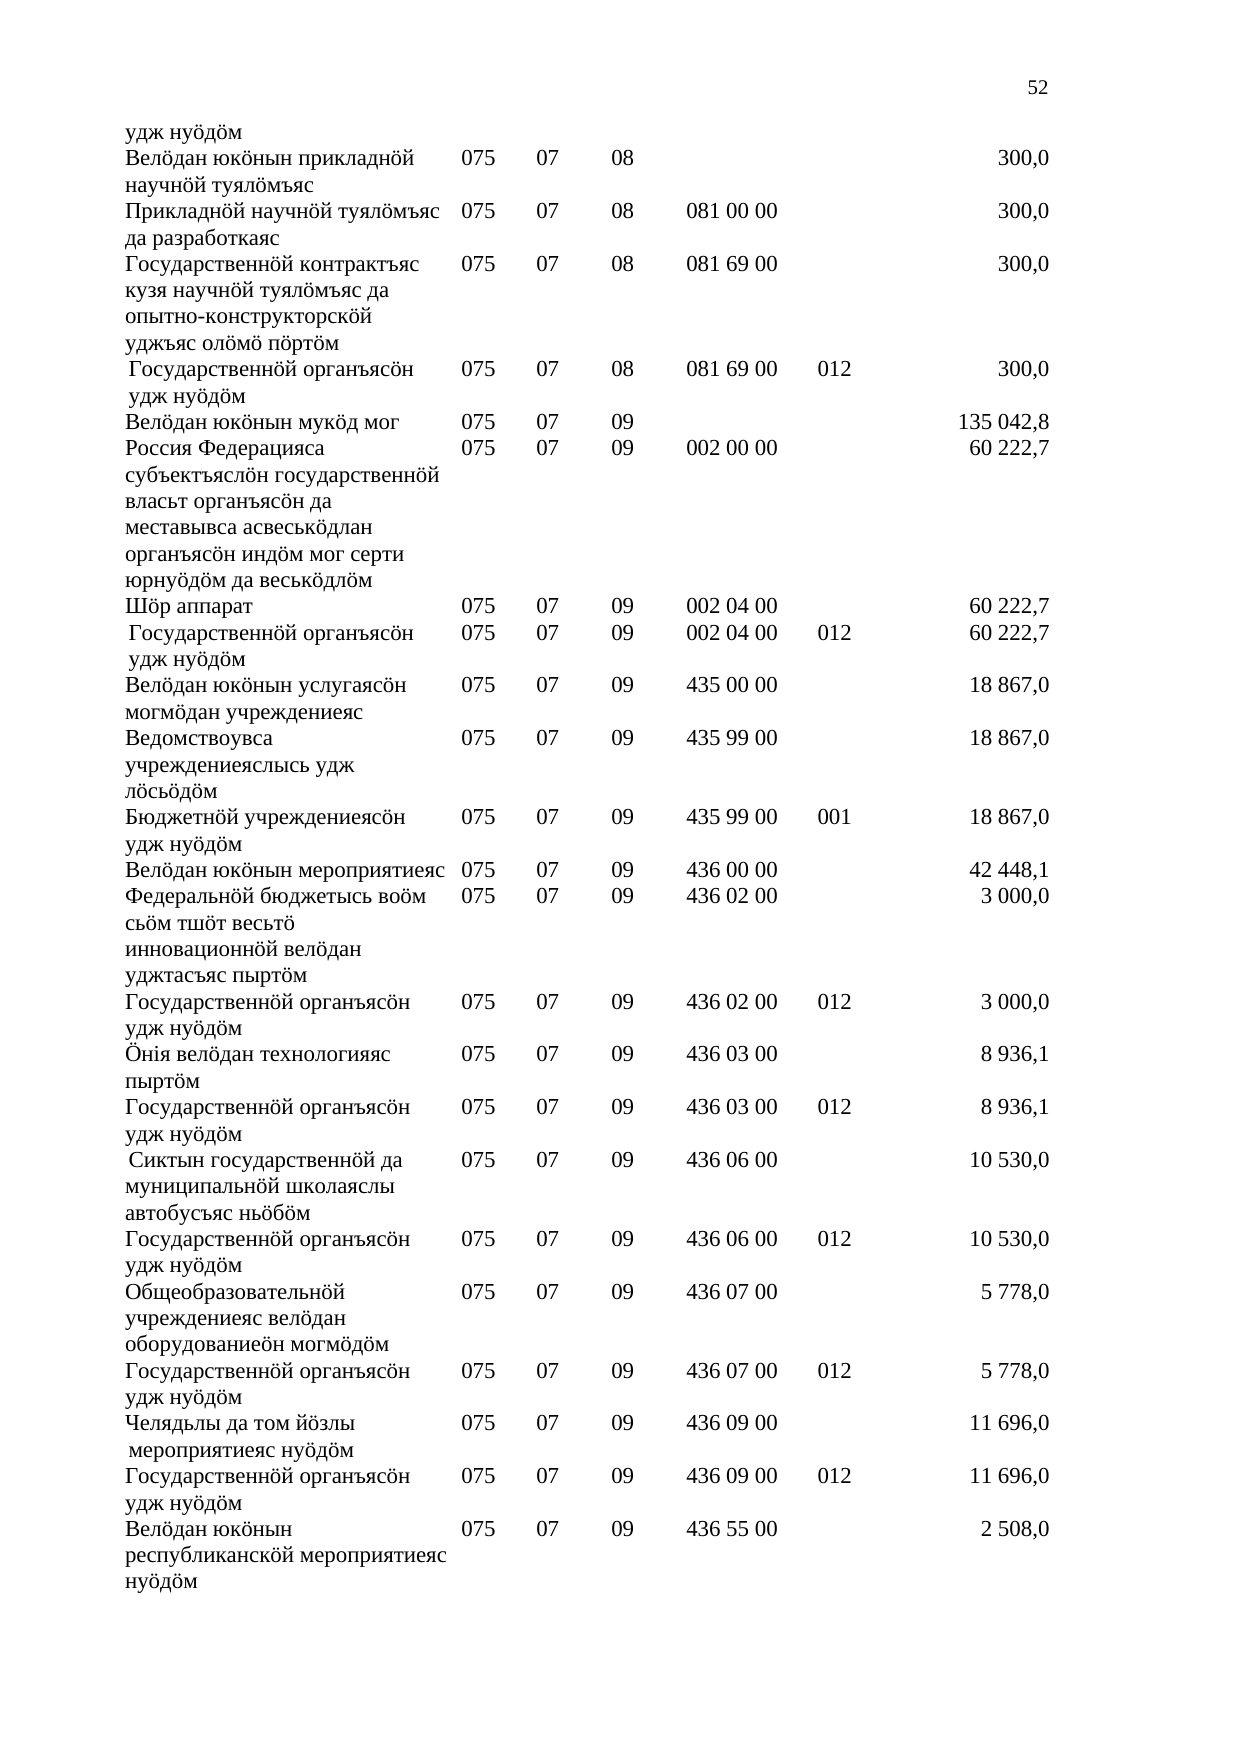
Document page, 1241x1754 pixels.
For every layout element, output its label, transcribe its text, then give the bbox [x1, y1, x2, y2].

table_cell [811, 408, 886, 434]
table_cell Шöр аппарат [119, 593, 455, 619]
table_cell Государственнöй органъясöн удж нуöдöм [119, 619, 455, 672]
table_cell Сиктын государственнöй да муниципальнöй школаяслы автобусъяс ньöбöм [119, 1146, 455, 1225]
table_cell 09 [605, 803, 680, 856]
table_cell Государственнöй органъясöн удж нуöдöм [119, 988, 455, 1041]
table_cell 07 [530, 1410, 605, 1462]
table_cell [886, 118, 1055, 144]
table_cell [811, 197, 886, 250]
table_cell 075 [455, 593, 530, 619]
table_cell [811, 1278, 886, 1357]
table_cell 012 [811, 988, 886, 1041]
table_cell 075 [455, 883, 530, 988]
table_cell 300,0 [886, 250, 1055, 355]
table_cell [530, 118, 605, 144]
table_cell Государственнöй органъясöн удж нуöдöм [119, 1225, 455, 1278]
table_cell 07 [530, 856, 605, 882]
table_cell 2 508,0 [886, 1515, 1055, 1594]
table_cell 09 [605, 1410, 680, 1462]
table_cell Государственнöй органъясöн удж нуöдöм [119, 1462, 455, 1515]
table_cell 09 [605, 1146, 680, 1225]
table_cell 436 03 00 [680, 1093, 811, 1146]
table_cell 09 [605, 1041, 680, 1093]
table_cell 07 [530, 619, 605, 672]
table_cell Велöдан юкöнын услугаясöн могмöдан учреждениеяс [119, 672, 455, 724]
table_cell [811, 1146, 886, 1225]
table_cell [680, 118, 811, 144]
table_cell [811, 593, 886, 619]
table_cell 435 00 00 [680, 672, 811, 724]
table_cell 8 936,1 [886, 1041, 1055, 1093]
table_cell Прикладнöй научнöй туялöмъяс да разработкаяс [119, 197, 455, 250]
table_cell [1055, 1410, 1093, 1462]
table_cell Велöдан юкöнын мукöд мог [119, 408, 455, 434]
table_cell Велöдан юкöнын мероприятиеяс [119, 856, 455, 882]
table_cell [1055, 355, 1093, 408]
table_cell Велöдан юкöнын республиканскöй мероприятиеяс нуöдöм [119, 1515, 455, 1594]
table_cell 08 [605, 355, 680, 408]
table_cell 07 [530, 355, 605, 408]
table_cell [680, 145, 811, 197]
table_cell 09 [605, 1357, 680, 1409]
table_cell 09 [605, 1225, 680, 1278]
table_cell [811, 145, 886, 197]
table_cell 075 [455, 250, 530, 355]
table_cell 436 09 00 [680, 1410, 811, 1462]
table_cell [1055, 856, 1093, 882]
table_cell [1055, 1515, 1093, 1594]
table_cell [1055, 1041, 1093, 1093]
table_cell 3 000,0 [886, 988, 1055, 1041]
table_cell 07 [530, 408, 605, 434]
table_cell Ведомствоувса учреждениеяслысь удж лöсьöдöм [119, 724, 455, 803]
table_cell [1055, 672, 1093, 724]
table_cell Челядьлы да том йöзлы мероприятиеяс нуöдöм [119, 1410, 455, 1462]
table_cell 075 [455, 1357, 530, 1409]
table_cell [811, 1410, 886, 1462]
table_cell [1055, 988, 1093, 1041]
table_cell 07 [530, 803, 605, 856]
table_cell 436 00 00 [680, 856, 811, 882]
table_cell 10 530,0 [886, 1146, 1055, 1225]
table_cell 07 [530, 1462, 605, 1515]
table_cell 436 06 00 [680, 1146, 811, 1225]
table_cell 436 03 00 [680, 1041, 811, 1093]
table_cell 300,0 [886, 355, 1055, 408]
table_cell Öнія велöдан технологияяс пыртöм [119, 1041, 455, 1093]
table_cell 09 [605, 434, 680, 592]
table_cell 07 [530, 1357, 605, 1409]
table_cell 001 [811, 803, 886, 856]
table_cell 09 [605, 988, 680, 1041]
table_cell 435 99 00 [680, 724, 811, 803]
table_cell 08 [605, 250, 680, 355]
table_cell 07 [530, 724, 605, 803]
table_cell 075 [455, 1410, 530, 1462]
table_cell [811, 250, 886, 355]
table_cell [811, 1515, 886, 1594]
table_cell [811, 883, 886, 988]
table_cell 436 02 00 [680, 988, 811, 1041]
table_cell 075 [455, 1146, 530, 1225]
table_cell 075 [455, 724, 530, 803]
table_cell 435 99 00 [680, 803, 811, 856]
table_cell 07 [530, 1225, 605, 1278]
table_cell 09 [605, 1515, 680, 1594]
table_cell 07 [530, 593, 605, 619]
table_cell 3 000,0 [886, 883, 1055, 988]
table_cell [1055, 1278, 1093, 1357]
table_cell 07 [530, 883, 605, 988]
table_cell 09 [605, 883, 680, 988]
table_cell 11 696,0 [886, 1410, 1055, 1462]
table_cell [1055, 1462, 1093, 1515]
table_cell 012 [811, 1462, 886, 1515]
table_cell [605, 118, 680, 144]
table_cell 075 [455, 856, 530, 882]
table_cell 075 [455, 434, 530, 592]
table_cell 09 [605, 1462, 680, 1515]
table_cell Россия Федерацияса субъектъяслöн государственнöй власьт органъясöн да меставывса асвеськöдлан органъясöн индöм мог серти юрнуöдöм да веськöдлöм [119, 434, 455, 592]
table_cell 075 [455, 408, 530, 434]
table_cell 002 04 00 [680, 593, 811, 619]
table_cell 07 [530, 1041, 605, 1093]
table_cell 081 69 00 [680, 250, 811, 355]
table_cell [455, 118, 530, 144]
table_cell 012 [811, 355, 886, 408]
table_cell 09 [605, 724, 680, 803]
table_cell 07 [530, 434, 605, 592]
table_cell 075 [455, 1093, 530, 1146]
table_cell 09 [605, 593, 680, 619]
table_cell 07 [530, 145, 605, 197]
table_cell 300,0 [886, 145, 1055, 197]
table_cell [1055, 434, 1093, 592]
table_cell 08 [605, 197, 680, 250]
table_cell [1055, 1225, 1093, 1278]
table_cell Государственнöй органъясöн удж нуöдöм [119, 1093, 455, 1146]
table_cell 60 222,7 [886, 434, 1055, 592]
table_cell 075 [455, 355, 530, 408]
table_cell 075 [455, 1462, 530, 1515]
table_cell [1055, 118, 1093, 144]
table_cell 09 [605, 408, 680, 434]
table_cell 012 [811, 1093, 886, 1146]
table_cell 135 042,8 [886, 408, 1055, 434]
table_cell 07 [530, 1278, 605, 1357]
table_cell 436 09 00 [680, 1462, 811, 1515]
table_cell 081 69 00 [680, 355, 811, 408]
table_cell [1055, 145, 1093, 197]
table_cell 09 [605, 672, 680, 724]
table_cell 07 [530, 1515, 605, 1594]
table_cell 18 867,0 [886, 803, 1055, 856]
table_cell 09 [605, 1093, 680, 1146]
table_cell 09 [605, 856, 680, 882]
table_cell 07 [530, 1146, 605, 1225]
table_cell 075 [455, 145, 530, 197]
table_cell 08 [605, 145, 680, 197]
table_cell 002 04 00 [680, 619, 811, 672]
table_cell [811, 672, 886, 724]
table_cell [1055, 197, 1093, 250]
table_cell 07 [530, 197, 605, 250]
table_cell [1055, 1357, 1093, 1409]
table_cell 09 [605, 619, 680, 672]
table_cell [1055, 619, 1093, 672]
table_cell 42 448,1 [886, 856, 1055, 882]
table_cell Общеобразовательнöй учреждениеяс велöдан оборудованиеöн могмöдöм [119, 1278, 455, 1357]
table_cell 18 867,0 [886, 724, 1055, 803]
table_cell 07 [530, 672, 605, 724]
table_cell 10 530,0 [886, 1225, 1055, 1278]
table_cell 075 [455, 672, 530, 724]
table_cell 436 07 00 [680, 1357, 811, 1409]
table_cell 60 222,7 [886, 619, 1055, 672]
table_cell 8 936,1 [886, 1093, 1055, 1146]
table_cell [1055, 408, 1093, 434]
table_cell 075 [455, 1278, 530, 1357]
table_cell 075 [455, 197, 530, 250]
table_cell 012 [811, 619, 886, 672]
table_cell [811, 434, 886, 592]
table_cell 436 07 00 [680, 1278, 811, 1357]
table_cell [811, 724, 886, 803]
table_cell Государственнöй контрактъяс кузя научнöй туялöмъяс да опытно-конструкторскöй уджъяс олöмö пöртöм [119, 250, 455, 355]
table_cell [811, 856, 886, 882]
table_cell 60 222,7 [886, 593, 1055, 619]
table_cell 002 00 00 [680, 434, 811, 592]
table_cell 075 [455, 1515, 530, 1594]
table_cell 436 06 00 [680, 1225, 811, 1278]
table_cell [1055, 1146, 1093, 1225]
table_cell Бюджетнöй учреждениеясöн удж нуöдöм [119, 803, 455, 856]
table_cell 18 867,0 [886, 672, 1055, 724]
table_cell [1055, 250, 1093, 355]
table_cell 075 [455, 619, 530, 672]
table_cell 5 778,0 [886, 1357, 1055, 1409]
table_cell 075 [455, 1041, 530, 1093]
table_cell 07 [530, 1093, 605, 1146]
table_cell 07 [530, 988, 605, 1041]
table_cell 436 55 00 [680, 1515, 811, 1594]
table_cell Государственнöй органъясöн удж нуöдöм [119, 355, 455, 408]
table_cell [680, 408, 811, 434]
table_cell 11 696,0 [886, 1462, 1055, 1515]
table_cell 5 778,0 [886, 1278, 1055, 1357]
table_cell 012 [811, 1357, 886, 1409]
table_cell 07 [530, 250, 605, 355]
table_cell [811, 1041, 886, 1093]
table_cell [1055, 883, 1093, 988]
table_cell [1055, 1093, 1093, 1146]
table_cell удж нуöдöм [119, 118, 455, 144]
table_cell 300,0 [886, 197, 1055, 250]
table_cell 081 00 00 [680, 197, 811, 250]
table_cell Государственнöй органъясöн удж нуöдöм [119, 1357, 455, 1409]
table_cell 075 [455, 1225, 530, 1278]
table_cell Федеральнöй бюджетысь воöм сьöм тшöт весьтö инновационнöй велöдан уджтасъяс пыртöм [119, 883, 455, 988]
table_cell [1055, 803, 1093, 856]
table_cell 436 02 00 [680, 883, 811, 988]
table_cell [811, 118, 886, 144]
table_cell 075 [455, 803, 530, 856]
table_cell 012 [811, 1225, 886, 1278]
table_cell [1055, 724, 1093, 803]
table_cell 075 [455, 988, 530, 1041]
table_cell [1055, 593, 1093, 619]
table_cell Велöдан юкöнын прикладнöй научнöй туялöмъяс [119, 145, 455, 197]
table_cell 09 [605, 1278, 680, 1357]
